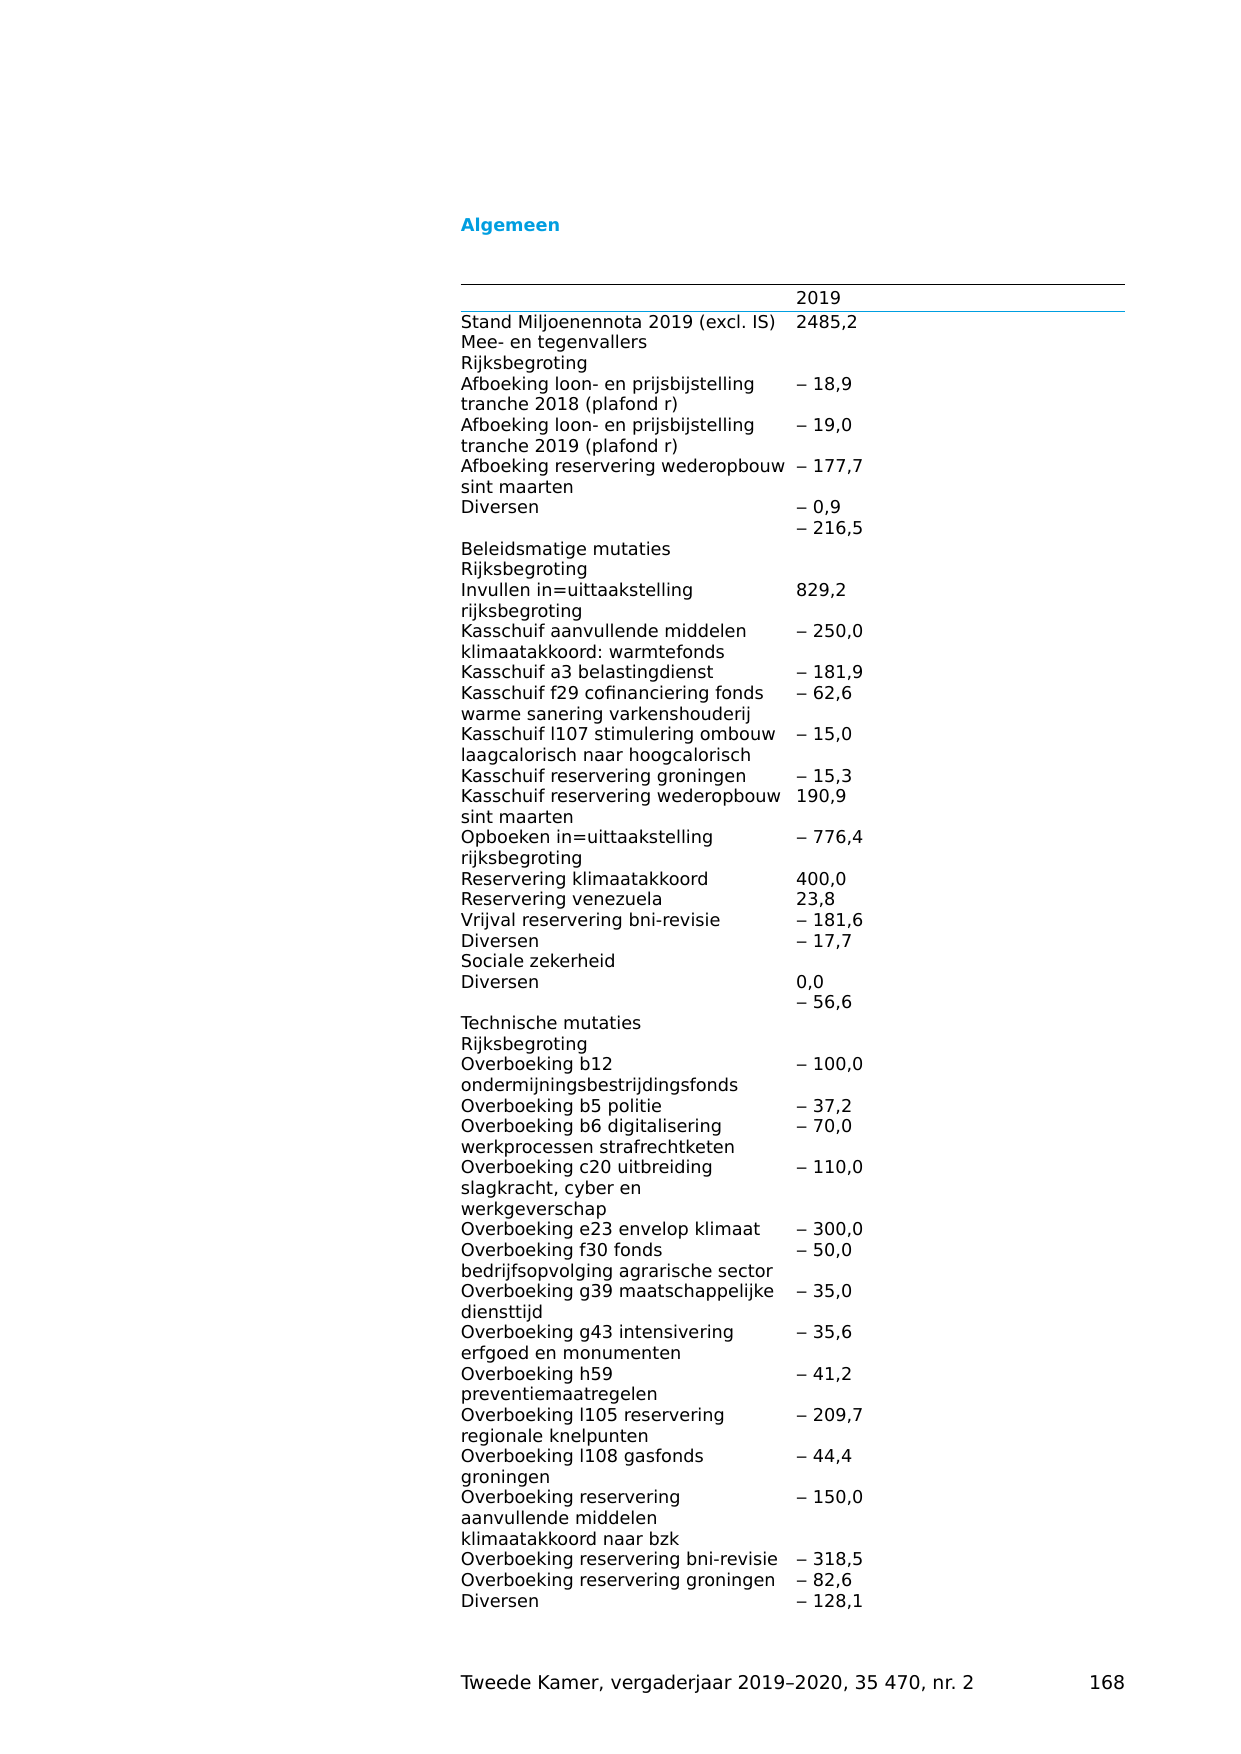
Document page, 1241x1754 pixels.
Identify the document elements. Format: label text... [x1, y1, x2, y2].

table_cell ‒ 128,1 [793, 1591, 1125, 1611]
table_cell ‒ 181,9 [793, 663, 1125, 683]
table_cell ‒ 82,6 [793, 1570, 1125, 1591]
table_cell Invullen in=uittaakstelling rijksbegroting [461, 580, 793, 621]
table_cell Beleidsmatige mutaties [461, 539, 793, 559]
table_cell ‒ 17,7 [793, 931, 1125, 951]
table_cell ‒ 70,0 [793, 1116, 1125, 1157]
table_cell Overboeking g39 maatschappelijke diensttijd [461, 1281, 793, 1322]
table_cell ‒ 110,0 [793, 1158, 1125, 1219]
table_cell ‒ 35,6 [793, 1323, 1125, 1364]
table_cell Stand Miljoenennota 2019 (excl. IS) [461, 312, 793, 332]
table_cell Kasschuif f29 cofinanciering fonds warme sanering varkenshouderij [461, 683, 793, 724]
table_cell 829,2 [793, 580, 1125, 621]
table_cell ‒ 150,0 [793, 1488, 1125, 1549]
table_cell 2019 [793, 285, 1125, 311]
table_cell Diversen [461, 931, 793, 951]
table_cell Sociale zekerheid [461, 951, 793, 972]
table_cell 400,0 [793, 869, 1125, 889]
table_cell ‒ 19,0 [793, 415, 1125, 456]
table_cell Overboeking h59 preventiemaatregelen [461, 1364, 793, 1405]
table_cell Kasschuif reservering groningen [461, 766, 793, 786]
table_cell ‒ 776,4 [793, 828, 1125, 869]
table_cell Overboeking reservering groningen [461, 1570, 793, 1591]
table_cell Reservering klimaatakkoord [461, 869, 793, 889]
table_cell ‒ 50,0 [793, 1240, 1125, 1281]
table_cell Overboeking c20 uitbreiding slagkracht, cyber en werkgeverschap [461, 1158, 793, 1219]
table_cell Reservering venezuela [461, 889, 793, 910]
table_cell Overboeking b12 ondermijningsbestrijdingsfonds [461, 1054, 793, 1096]
table_cell Overboeking b5 politie [461, 1096, 793, 1116]
table_cell Kasschuif l107 stimulering ombouw laagcalorisch naar hoogcalorisch [461, 724, 793, 766]
table_cell ‒ 15,3 [793, 766, 1125, 786]
table_cell [461, 518, 793, 539]
table_cell Mee- en tegenvallers [461, 333, 793, 353]
table_cell [793, 353, 1125, 374]
table_cell 2485,2 [793, 312, 1125, 332]
table_cell ‒ 209,7 [793, 1405, 1125, 1446]
table_cell ‒ 318,5 [793, 1549, 1125, 1570]
table_cell Kasschuif a3 belastingdienst [461, 663, 793, 683]
table_cell Afboeking loon- en prijsbijstelling tranche 2019 (plafond r) [461, 415, 793, 456]
table_cell ‒ 181,6 [793, 910, 1125, 931]
table_cell [793, 1013, 1125, 1034]
table_cell ‒ 35,0 [793, 1281, 1125, 1322]
table_cell Overboeking l108 gasfonds groningen [461, 1446, 793, 1487]
table_cell Overboeking e23 envelop klimaat [461, 1219, 793, 1240]
table_cell 190,9 [793, 786, 1125, 827]
table_cell [461, 993, 793, 1013]
table_cell ‒ 41,2 [793, 1364, 1125, 1405]
table_cell Overboeking g43 intensivering erfgoed en monumenten [461, 1323, 793, 1364]
table_cell Overboeking reservering bni-revisie [461, 1549, 793, 1570]
table_cell [461, 285, 793, 311]
table_cell ‒ 100,0 [793, 1054, 1125, 1096]
table_cell ‒ 15,0 [793, 724, 1125, 766]
table_cell Kasschuif aanvullende middelen klimaatakkoord: warmtefonds [461, 621, 793, 662]
table_cell ‒ 0,9 [793, 498, 1125, 518]
title Algemeen [461, 213, 1125, 236]
table_cell ‒ 62,6 [793, 683, 1125, 724]
table_cell Technische mutaties [461, 1013, 793, 1034]
table_cell Diversen [461, 498, 793, 518]
table_cell Overboeking reservering aanvullende middelen klimaatakkoord naar bzk [461, 1488, 793, 1549]
table_cell [793, 559, 1125, 580]
table_cell [793, 333, 1125, 353]
table_cell ‒ 37,2 [793, 1096, 1125, 1116]
table_cell Diversen [461, 972, 793, 992]
table_cell Vrijval reservering bni-revisie [461, 910, 793, 931]
table_cell 23,8 [793, 889, 1125, 910]
table_cell ‒ 177,7 [793, 456, 1125, 497]
table_cell Rijksbegroting [461, 559, 793, 580]
table_cell ‒ 250,0 [793, 621, 1125, 662]
table_cell Afboeking loon- en prijsbijstelling tranche 2018 (plafond r) [461, 374, 793, 415]
table_cell ‒ 44,4 [793, 1446, 1125, 1487]
table_cell ‒ 18,9 [793, 374, 1125, 415]
table_cell 0,0 [793, 972, 1125, 992]
table_cell Kasschuif reservering wederopbouw sint maarten [461, 786, 793, 827]
table_cell ‒ 216,5 [793, 518, 1125, 539]
table_cell Rijksbegroting [461, 353, 793, 374]
table_cell Diversen [461, 1591, 793, 1611]
table_cell Overboeking b6 digitalisering werkprocessen strafrechtketen [461, 1116, 793, 1157]
table_cell ‒ 300,0 [793, 1219, 1125, 1240]
table_cell Overboeking f30 fonds bedrijfsopvolging agrarische sector [461, 1240, 793, 1281]
table_cell [793, 539, 1125, 559]
table_cell [793, 951, 1125, 972]
table_cell Afboeking reservering wederopbouw sint maarten [461, 456, 793, 497]
table_header ALGEMEEN: UITGAVEN [461, 259, 1125, 284]
table_cell ‒ 56,6 [793, 993, 1125, 1013]
table_cell Opboeken in=uittaakstelling rijksbegroting [461, 828, 793, 869]
table_cell [793, 1034, 1125, 1054]
table_cell Overboeking l105 reservering regionale knelpunten [461, 1405, 793, 1446]
table_cell Rijksbegroting [461, 1034, 793, 1054]
